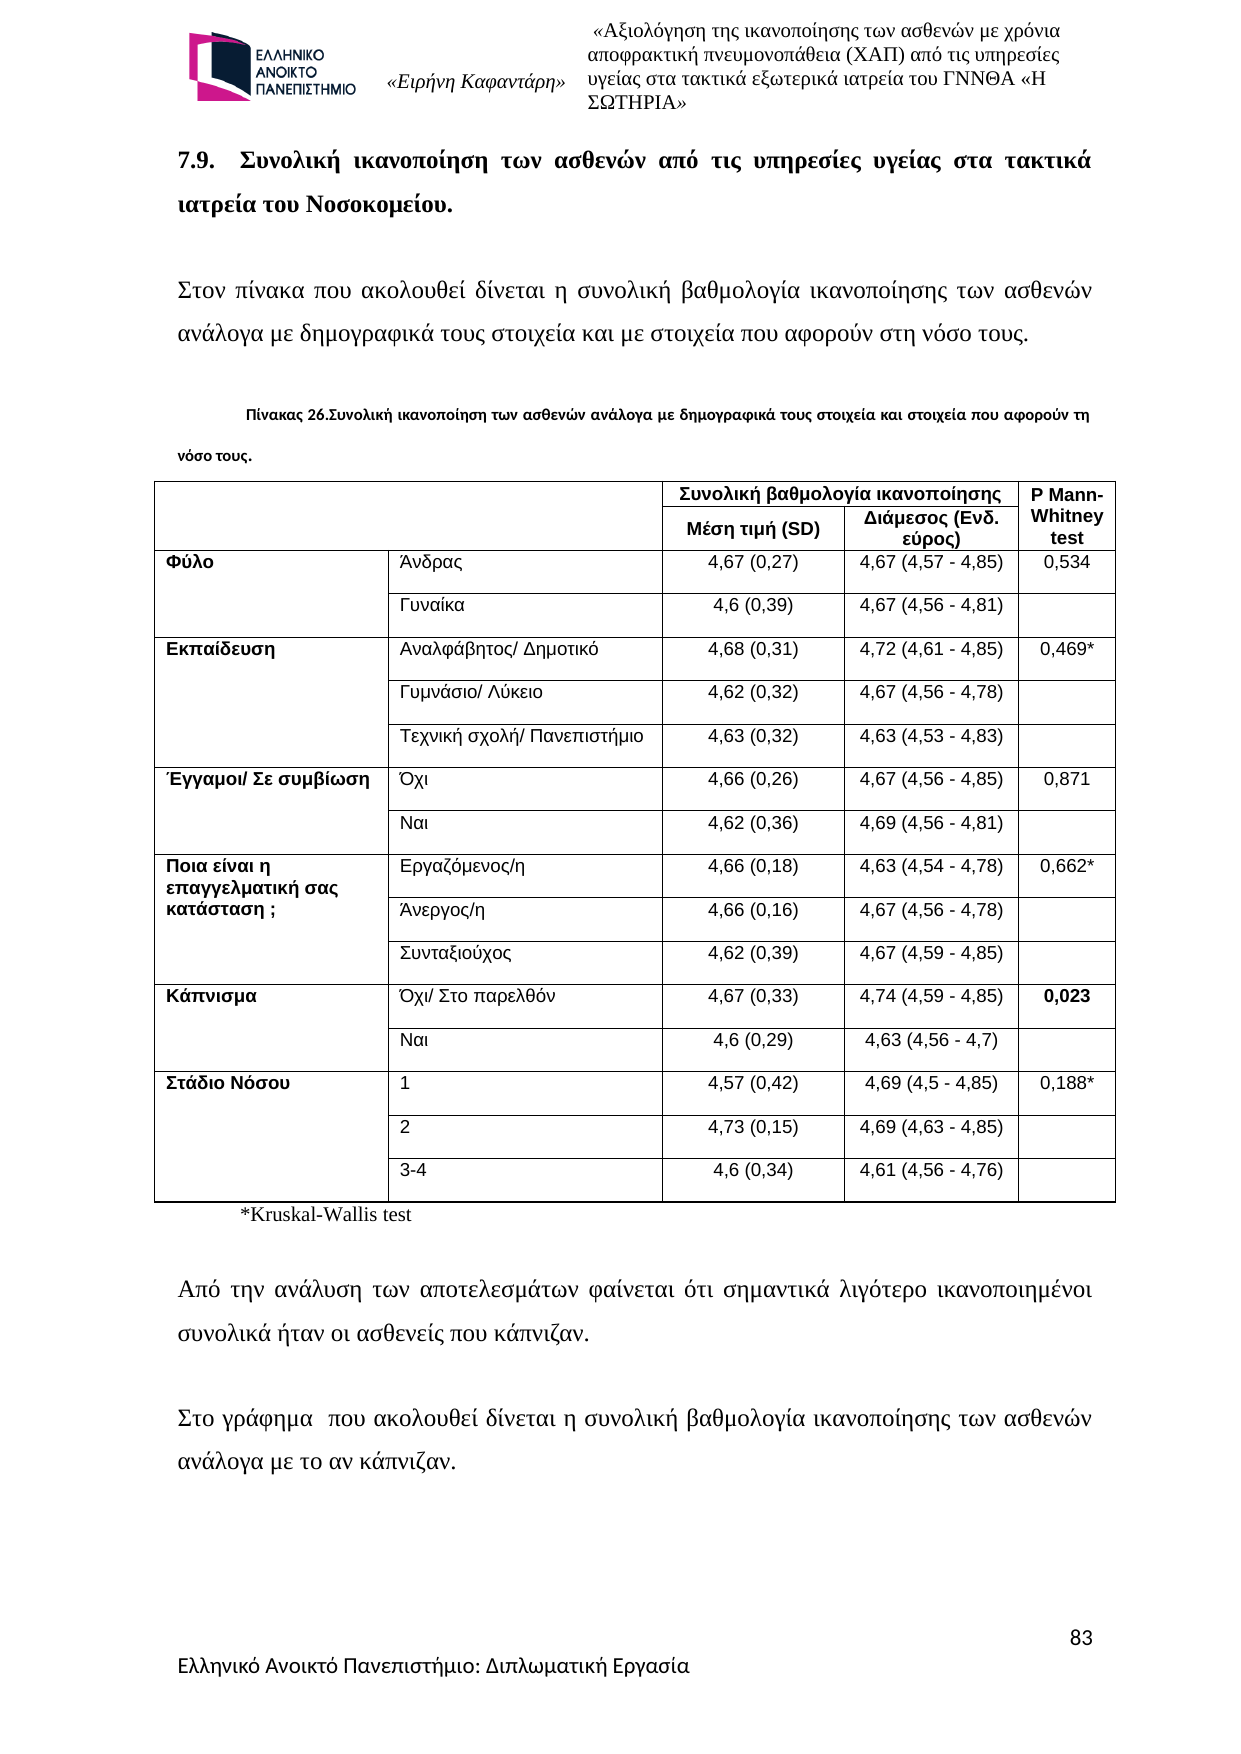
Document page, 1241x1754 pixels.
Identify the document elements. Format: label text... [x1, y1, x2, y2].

table_cell 4,66 (0,26) [663, 768, 844, 810]
table_cell Φύλο [155, 551, 388, 637]
table_cell Μέση τιμή (SD) [663, 507, 844, 550]
table_cell 4,66 (0,16) [663, 898, 844, 941]
table_cell Εκπαίδευση [155, 638, 388, 767]
table_cell Αναλφάβητος/ Δημοτικό [389, 638, 662, 680]
table_cell Εργαζόμενος/η [389, 855, 662, 897]
table_cell 4,63 (0,32) [663, 725, 844, 767]
text Στο γράφημα που ακολουθεί δίνεται η συνολική βαθμολογία ικανοποίησης των ασθενών ανάλογα με το αν κάπνιζαν. [177, 1403, 1093, 1474]
table_cell 4,63 (4,56 - 4,7) [845, 1029, 1018, 1071]
table_cell 4,67 (4,56 - 4,85) [845, 768, 1018, 810]
table_header P Mann-Whitney test [1019, 482, 1115, 550]
table_header [155, 482, 662, 550]
table_cell 1 [389, 1072, 662, 1114]
table_cell 4,72 (4,61 - 4,85) [845, 638, 1018, 680]
table_cell Γυμνάσιο/ Λύκειο [389, 681, 662, 723]
table_cell Γυναίκα [389, 594, 662, 637]
table_cell Τεχνική σχολή/ Πανεπιστήμιο [389, 725, 662, 767]
text *Kruskal-Wallis test [177, 1203, 1093, 1226]
table_cell Έγγαμοι/ Σε συμβίωση [155, 768, 388, 854]
table_cell 4,6 (0,29) [663, 1029, 844, 1071]
table_cell 0,662* [1019, 855, 1115, 897]
table_cell 0,871 [1019, 768, 1115, 810]
table_cell 4,63 (4,54 - 4,78) [845, 855, 1018, 897]
table_cell 4,69 (4,63 - 4,85) [845, 1116, 1018, 1158]
table_cell 4,66 (0,18) [663, 855, 844, 897]
table_cell 0,469* [1019, 638, 1115, 680]
table_cell [1019, 811, 1115, 854]
table_cell Άνδρας [389, 551, 662, 593]
table_cell [1019, 942, 1115, 984]
table_cell 4,67 (4,56 - 4,78) [845, 898, 1018, 941]
table_cell Όχι/ Στο παρελθόν [389, 985, 662, 1028]
table_cell [1019, 594, 1115, 637]
table_cell Διάμεσος (Ενδ. εύρος) [845, 507, 1018, 550]
table_cell 4,6 (0,34) [663, 1159, 844, 1201]
table_cell 4,57 (0,42) [663, 1072, 844, 1114]
table_cell 4,61 (4,56 - 4,76) [845, 1159, 1018, 1201]
table_header Συνολική βαθμολογία ικανοποίησης [663, 482, 1018, 506]
table_cell Συνταξιούχος [389, 942, 662, 984]
table_cell 4,62 (0,32) [663, 681, 844, 723]
picture [189, 32, 356, 101]
table_cell 4,67 (0,33) [663, 985, 844, 1028]
table_cell 3-4 [389, 1159, 662, 1201]
table_cell 4,69 (4,5 - 4,85) [845, 1072, 1018, 1114]
table_cell [1019, 1116, 1115, 1158]
table_cell 4,62 (0,36) [663, 811, 844, 854]
text 7.9. Συνολική ικανοποίηση των ασθενών από τις υπηρεσίες υγείας στα τακτικά ιατρεία του Νοσοκομείου. [177, 146, 1093, 217]
table_cell 2 [389, 1116, 662, 1158]
table_cell 4,63 (4,53 - 4,83) [845, 725, 1018, 767]
table_cell 4,74 (4,59 - 4,85) [845, 985, 1018, 1028]
table_cell 4,62 (0,39) [663, 942, 844, 984]
table_cell 0,023 [1019, 985, 1115, 1028]
table_cell 4,67 (4,56 - 4,78) [845, 681, 1018, 723]
table_cell [1019, 681, 1115, 723]
table_cell Ποια είναι η επαγγελματική σας κατάσταση ; [155, 855, 388, 984]
table_cell 0,534 [1019, 551, 1115, 593]
table_cell 4,67 (0,27) [663, 551, 844, 593]
table_cell [1019, 1159, 1115, 1201]
table_cell Όχι [389, 768, 662, 810]
table_cell Κάπνισμα [155, 985, 388, 1071]
table_cell 0,188* [1019, 1072, 1115, 1114]
table_cell 4,68 (0,31) [663, 638, 844, 680]
table_cell Ναι [389, 811, 662, 854]
text Από την ανάλυση των αποτελεσμάτων φαίνεται ότι σημαντικά λιγότερο ικανοποιημένοι συνολικά ήταν οι ασθενείς που κάπνιζαν. [177, 1274, 1093, 1346]
table_cell Άνεργος/η [389, 898, 662, 941]
table_cell 4,69 (4,56 - 4,81) [845, 811, 1018, 854]
text Πίνακας 26.Συνολική ικανοποίηση των ασθενών ανάλογα με δημογραφικά τους στοιχεία και στοιχεία που αφορούν τη νόσο τους. [177, 404, 1093, 467]
table_cell Στάδιο Νόσου [155, 1072, 388, 1201]
table_cell [1019, 725, 1115, 767]
text Στον πίνακα που ακολουθεί δίνεται η συνολική βαθμολογία ικανοποίησης των ασθενών ανάλογα με δημογραφικά τους στοιχεία και με στοιχεία που αφορούν στη νόσο τους. [177, 275, 1093, 347]
table_cell 4,73 (0,15) [663, 1116, 844, 1158]
table_cell 4,67 (4,59 - 4,85) [845, 942, 1018, 984]
table_cell 4,6 (0,39) [663, 594, 844, 637]
table_cell Ναι [389, 1029, 662, 1071]
table_cell [1019, 898, 1115, 941]
table_cell [1019, 1029, 1115, 1071]
table_cell 4,67 (4,56 - 4,81) [845, 594, 1018, 637]
table_cell 4,67 (4,57 - 4,85) [845, 551, 1018, 593]
